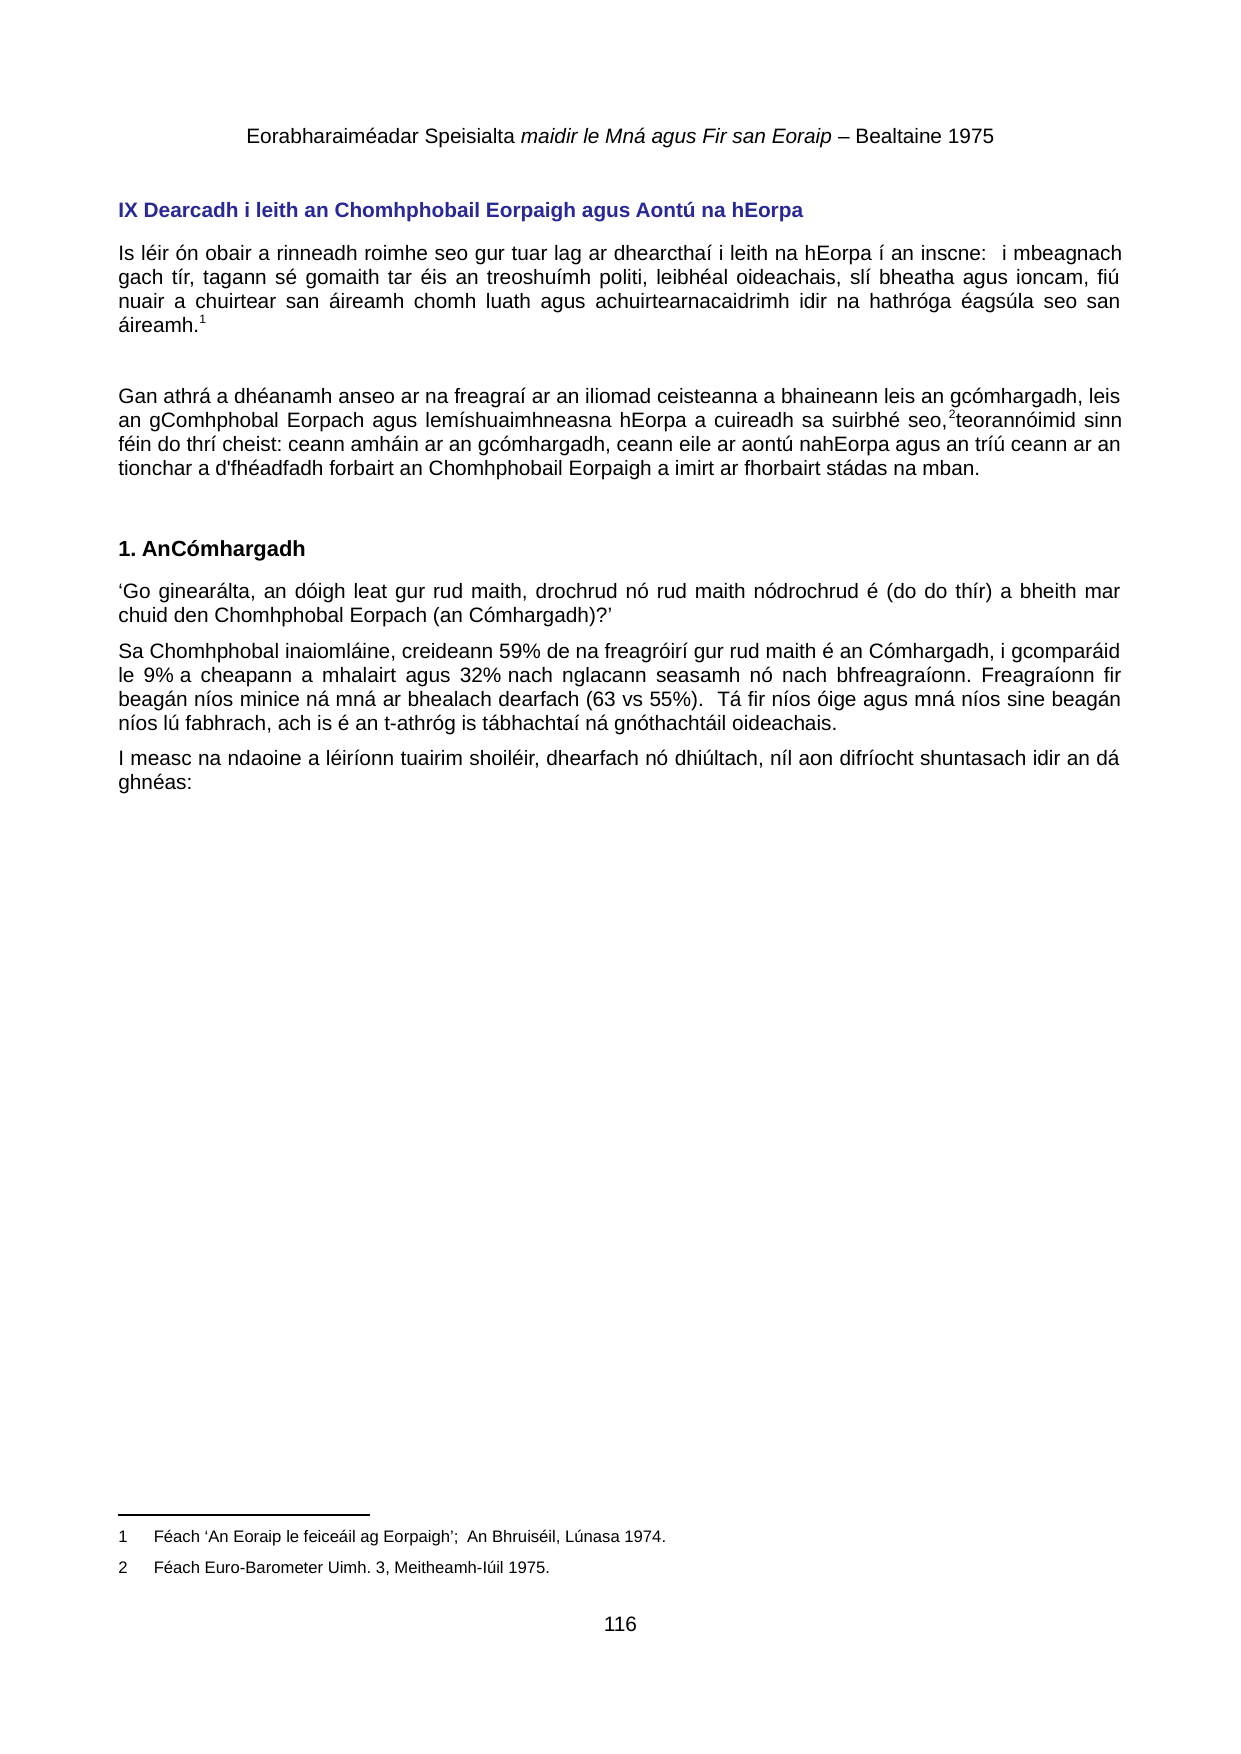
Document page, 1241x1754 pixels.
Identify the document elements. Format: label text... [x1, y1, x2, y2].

text Gan athrá a dhéanamh anseo ar na freagraí ar an iliomad ceisteanna a bhaineann leis an gcómhargadh, leis an gComhphobal Eorpach agus lemíshuaimhneasna hEorpa a cuireadh sa suirbhé seo,teorannóimid sinn féin do thrí cheist: ceann amháin ar an gcómhargadh, ceann eile ar aontú nahEorpa agus an tríú ceann ar an tionchar a d'fhéadfadh forbairt an Chomhphobail Eorpaigh a imirt ar fhorbairt stádas na mban. [118, 384, 1122, 479]
subtitle 1. AnCómhargadh [118, 536, 1122, 561]
subtitle IX Dearcadh i leith an Chomhphobail Eorpaigh agus Aontú na hEorpa [118, 198, 1122, 222]
text Féach ‘An Eoraip le feiceáil ag Eorpaigh’; An Bhruiséil, Lúnasa 1974. [118, 1527, 1122, 1546]
text ‘Go ginearálta, an dóigh leat gur rud maith, drochrud nó rud maith nódrochrud é (do do thír) a bheith mar chuid den Chomhphobal Eorpach (an Cómhargadh)?’ [118, 579, 1122, 627]
text Féach Euro-Barometer Uimh. 3, Meitheamh-Iúil 1975. [118, 1557, 1122, 1577]
text Sa Chomhphobal inaiomláine, creideann 59% de na freagróirí gur rud maith é an Cómhargadh, i gcomparáid le 9% a cheapann a mhalairt agus 32% nach nglacann seasamh nó nach bhfreagraíonn. Freagraíonn fir beagán níos minice ná mná ar bhealach dearfach (63 vs 55%). Tá fir níos óige agus mná níos sine beagán níos lú fabhrach, ach is é an t-athróg is tábhachtaí ná gnóthachtáil oideachais. [118, 639, 1122, 734]
text Is léir ón obair a rinneadh roimhe seo gur tuar lag ar dhearcthaí i leith na hEorpa í an inscne: i mbeagnach gach tír, tagann sé gomaith tar éis an treoshuímh politi, leibhéal oideachais, slí bheatha agus ioncam, fiú nuair a chuirtear san áireamh chomh luath agus achuirtearnacaidrimh idir na hathróga éagsúla seo san áireamh. [118, 241, 1122, 336]
text I measc na ndaoine a léiríonn tuairim shoiléir, dhearfach nó dhiúltach, níl aon difríocht shuntasach idir an dá ghnéas: [118, 746, 1122, 794]
